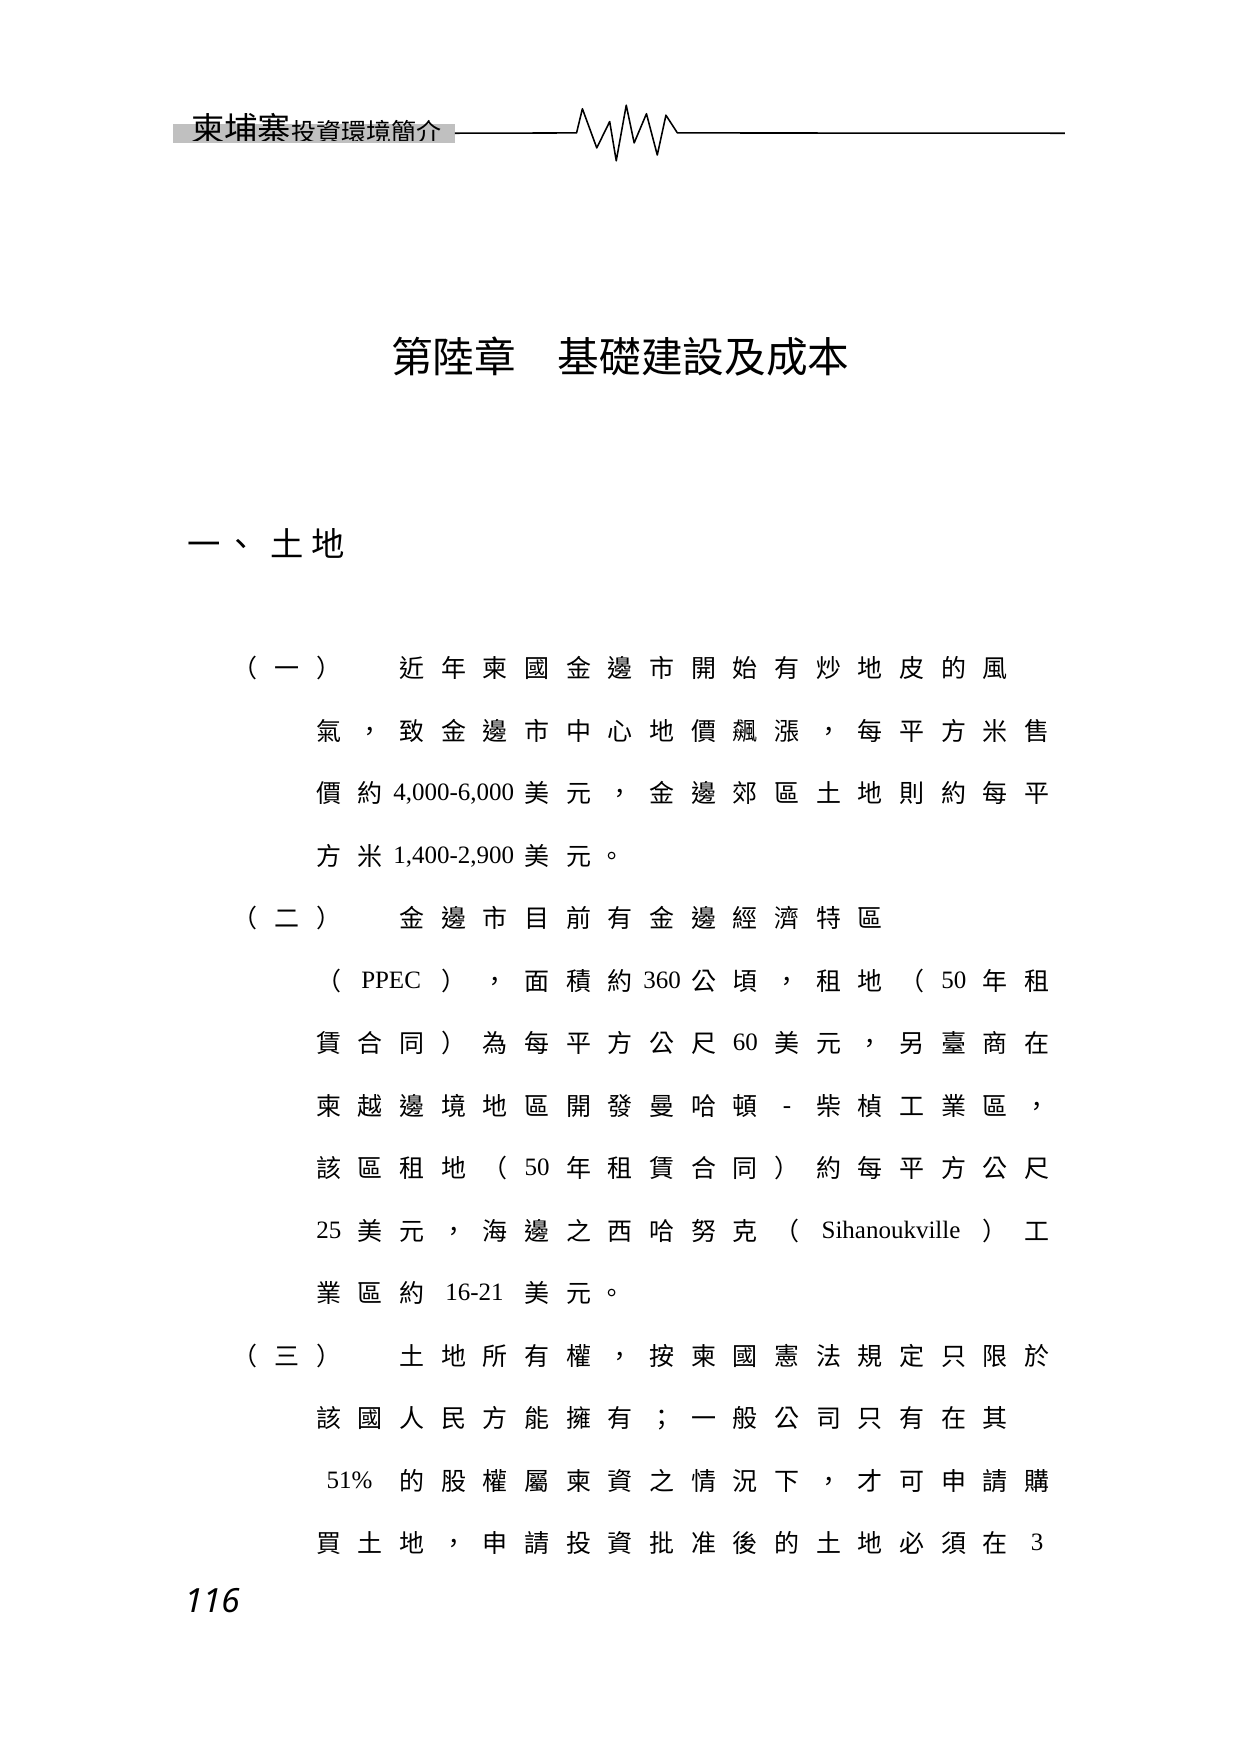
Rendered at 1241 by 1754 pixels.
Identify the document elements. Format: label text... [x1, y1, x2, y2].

text 第陸章 基礎建設及成本 [183, 313, 1058, 375]
text （三） 土地所有權，按柬國憲法規定只限於該國人民方能擁有；一般公司只有在其51%的股權屬柬資之情況下，才可申請購買土地，申請投資批准後的土地必須在3 [207, 1313, 1058, 1563]
text 一、土地 [183, 500, 1058, 563]
text （二） 金邊市目前有金邊經濟特區（PPEC），面積約360公頃，租地（50年租賃合同）為每平方公尺60美元，另臺商在柬越邊境地區開發曼哈頓-柴楨工業區，該區租地（50年租賃合同）約每平方公尺25美元，海邊之西哈努克（Sihanoukville）工業區約16-21美元。 [207, 875, 1058, 1313]
text （一） 近年柬國金邊市開始有炒地皮的風氣，致金邊市中心地價飆漲，每平方米售價約4,000-6,000美元，金邊郊區土地則約每平方米1,400-2,900美元。 [207, 625, 1058, 875]
